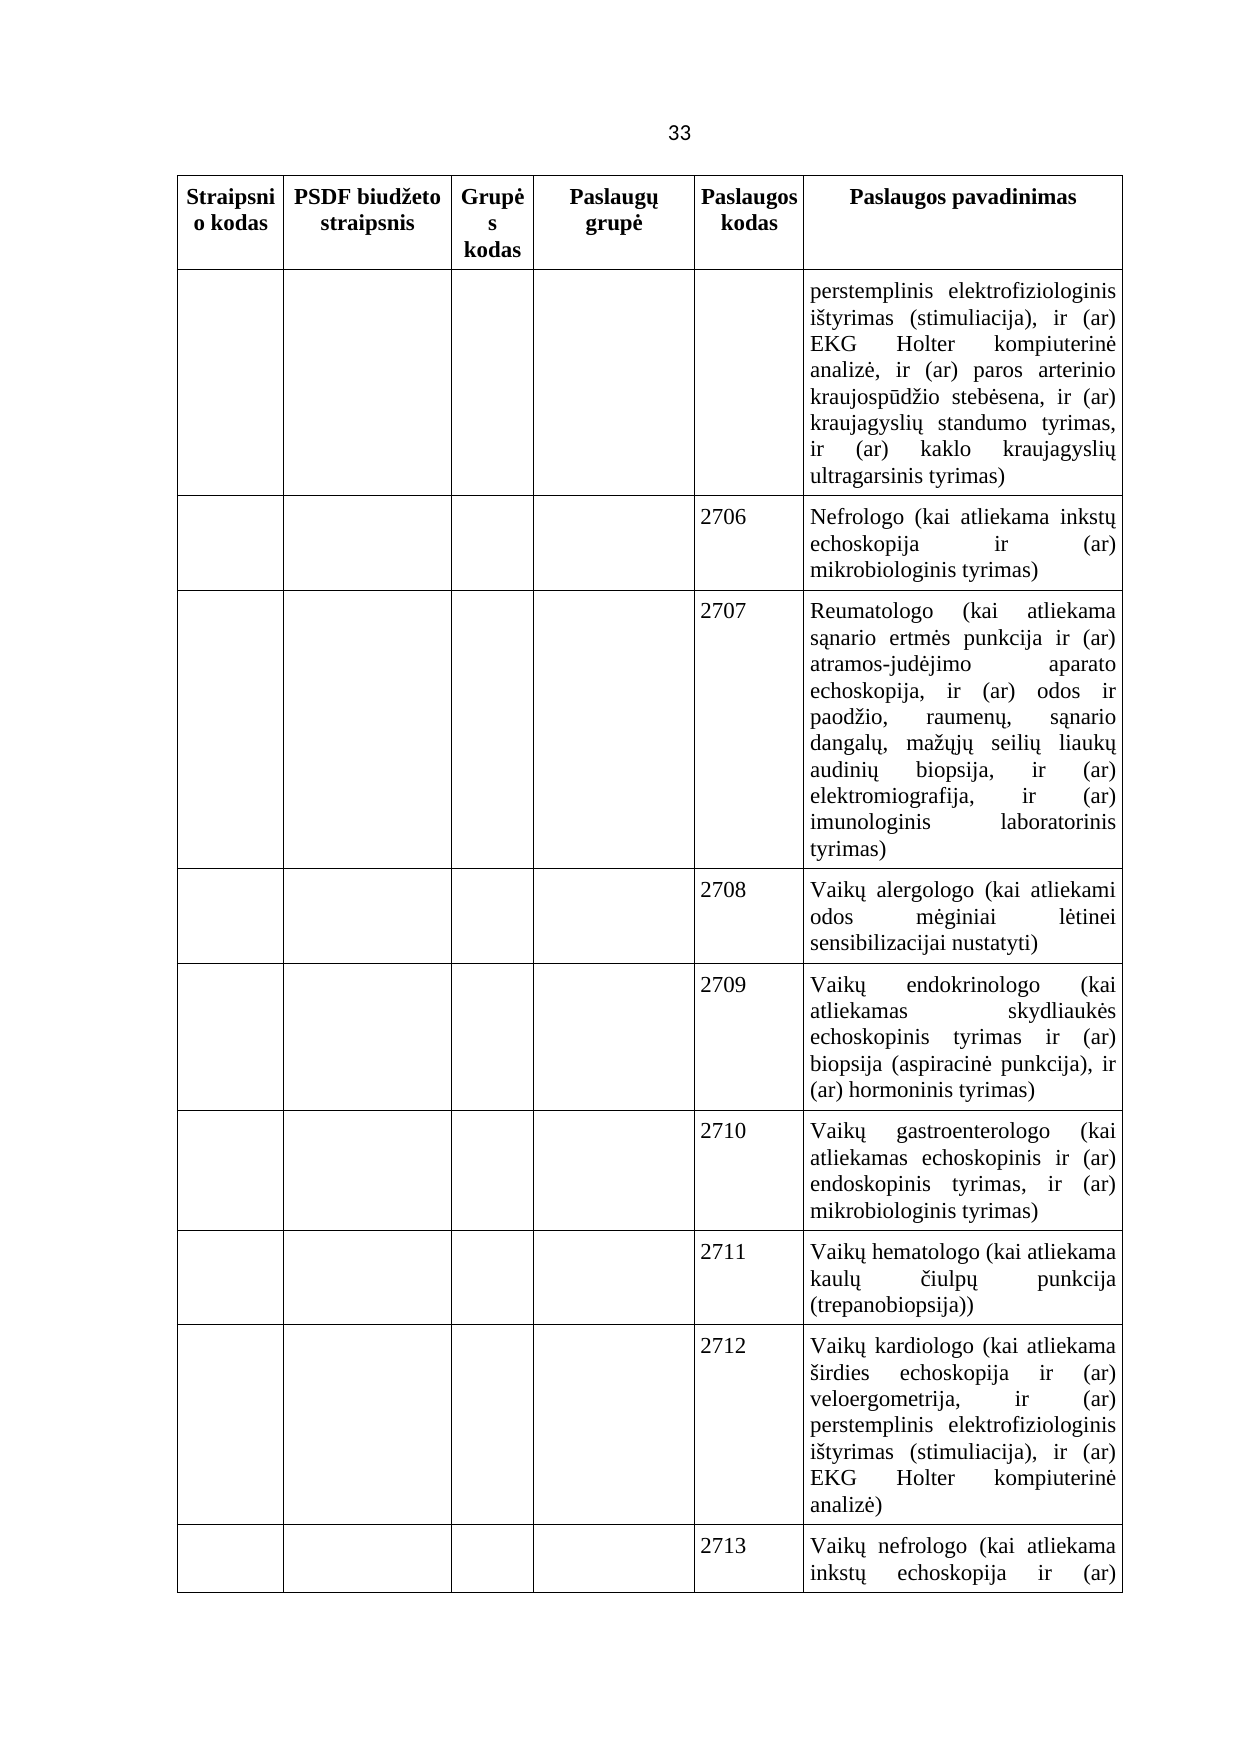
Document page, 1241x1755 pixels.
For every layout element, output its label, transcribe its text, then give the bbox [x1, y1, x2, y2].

table_cell Reumatologo (kai atliekama sąnario ertmės punkcija ir (ar) atramos-judėjimo aparato echoskopija, ir (ar) odos ir paodžio, raumenų, sąnario dangalų, mažųjų seilių liaukų audinių biopsija, ir (ar) elektromiografija, ir (ar) imunologinis laboratorinis tyrimas) [804, 591, 1122, 868]
table_header PSDF biudžeto straipsnis [284, 176, 451, 269]
table_cell [178, 270, 283, 495]
table_header Straipsnio kodas [178, 176, 283, 269]
table_cell Vaikų alergologo (kai atliekami odos mėginiai lėtinei sensibilizacijai nustatyti) [804, 869, 1122, 962]
table_cell 2709 [695, 964, 803, 1109]
table_cell [284, 591, 451, 868]
table_cell 2707 [695, 591, 803, 868]
table_cell [284, 1325, 451, 1524]
table_header Paslaugos pavadinimas [804, 176, 1122, 269]
table_cell [284, 1231, 451, 1324]
table_cell [284, 869, 451, 962]
table_header Grupės kodas [452, 176, 533, 269]
table_cell [284, 1525, 451, 1592]
table_cell [534, 496, 694, 589]
table_cell 2706 [695, 496, 803, 589]
table_cell [534, 591, 694, 868]
table_cell [178, 496, 283, 589]
table_cell [452, 1231, 533, 1324]
table_cell [534, 1111, 694, 1230]
table_cell [452, 270, 533, 495]
table_cell [534, 1231, 694, 1324]
table_cell [534, 1525, 694, 1592]
table_cell 2710 [695, 1111, 803, 1230]
table_cell [452, 964, 533, 1109]
table_header Paslaugų grupė [534, 176, 694, 269]
table_cell Vaikų nefrologo (kai atliekama inkstų echoskopija ir (ar) [804, 1525, 1122, 1592]
table_cell perstemplinis elektrofiziologinis ištyrimas (stimuliacija), ir (ar) EKG Holter kompiuterinė analizė, ir (ar) paros arterinio kraujospūdžio stebėsena, ir (ar) kraujagyslių standumo tyrimas, ir (ar) kaklo kraujagyslių ultragarsinis tyrimas) [804, 270, 1122, 495]
table_cell [178, 1111, 283, 1230]
table_cell [452, 1325, 533, 1524]
table_cell [695, 270, 803, 495]
table_cell [534, 1325, 694, 1524]
table_cell [178, 869, 283, 962]
table_cell Vaikų endokrinologo (kai atliekamas skydliaukės echoskopinis tyrimas ir (ar) biopsija (aspiracinė punkcija), ir (ar) hormoninis tyrimas) [804, 964, 1122, 1109]
table_cell [452, 1111, 533, 1230]
table_cell 2712 [695, 1325, 803, 1524]
table_cell [178, 1325, 283, 1524]
table_cell Vaikų kardiologo (kai atliekama širdies echoskopija ir (ar) veloergometrija, ir (ar) perstemplinis elektrofiziologinis ištyrimas (stimuliacija), ir (ar) EKG Holter kompiuterinė analizė) [804, 1325, 1122, 1524]
table_cell 2708 [695, 869, 803, 962]
table_cell Nefrologo (kai atliekama inkstų echoskopija ir (ar) mikrobiologinis tyrimas) [804, 496, 1122, 589]
table_cell 2713 [695, 1525, 803, 1592]
table_header Paslaugos kodas [695, 176, 803, 269]
table_cell [534, 869, 694, 962]
table_cell [452, 496, 533, 589]
table_cell [284, 964, 451, 1109]
table_cell [178, 591, 283, 868]
table_cell [534, 964, 694, 1109]
table_cell [534, 270, 694, 495]
table_cell [452, 869, 533, 962]
table_cell [178, 1525, 283, 1592]
table_cell [284, 1111, 451, 1230]
table_cell [452, 591, 533, 868]
table_cell [178, 1231, 283, 1324]
table_cell [452, 1525, 533, 1592]
table_cell [178, 964, 283, 1109]
table_cell Vaikų hematologo (kai atliekama kaulų čiulpų punkcija (trepanobiopsija)) [804, 1231, 1122, 1324]
table_cell [284, 270, 451, 495]
table_cell 2711 [695, 1231, 803, 1324]
table_cell Vaikų gastroenterologo (kai atliekamas echoskopinis ir (ar) endoskopinis tyrimas, ir (ar) mikrobiologinis tyrimas) [804, 1111, 1122, 1230]
table_cell [284, 496, 451, 589]
